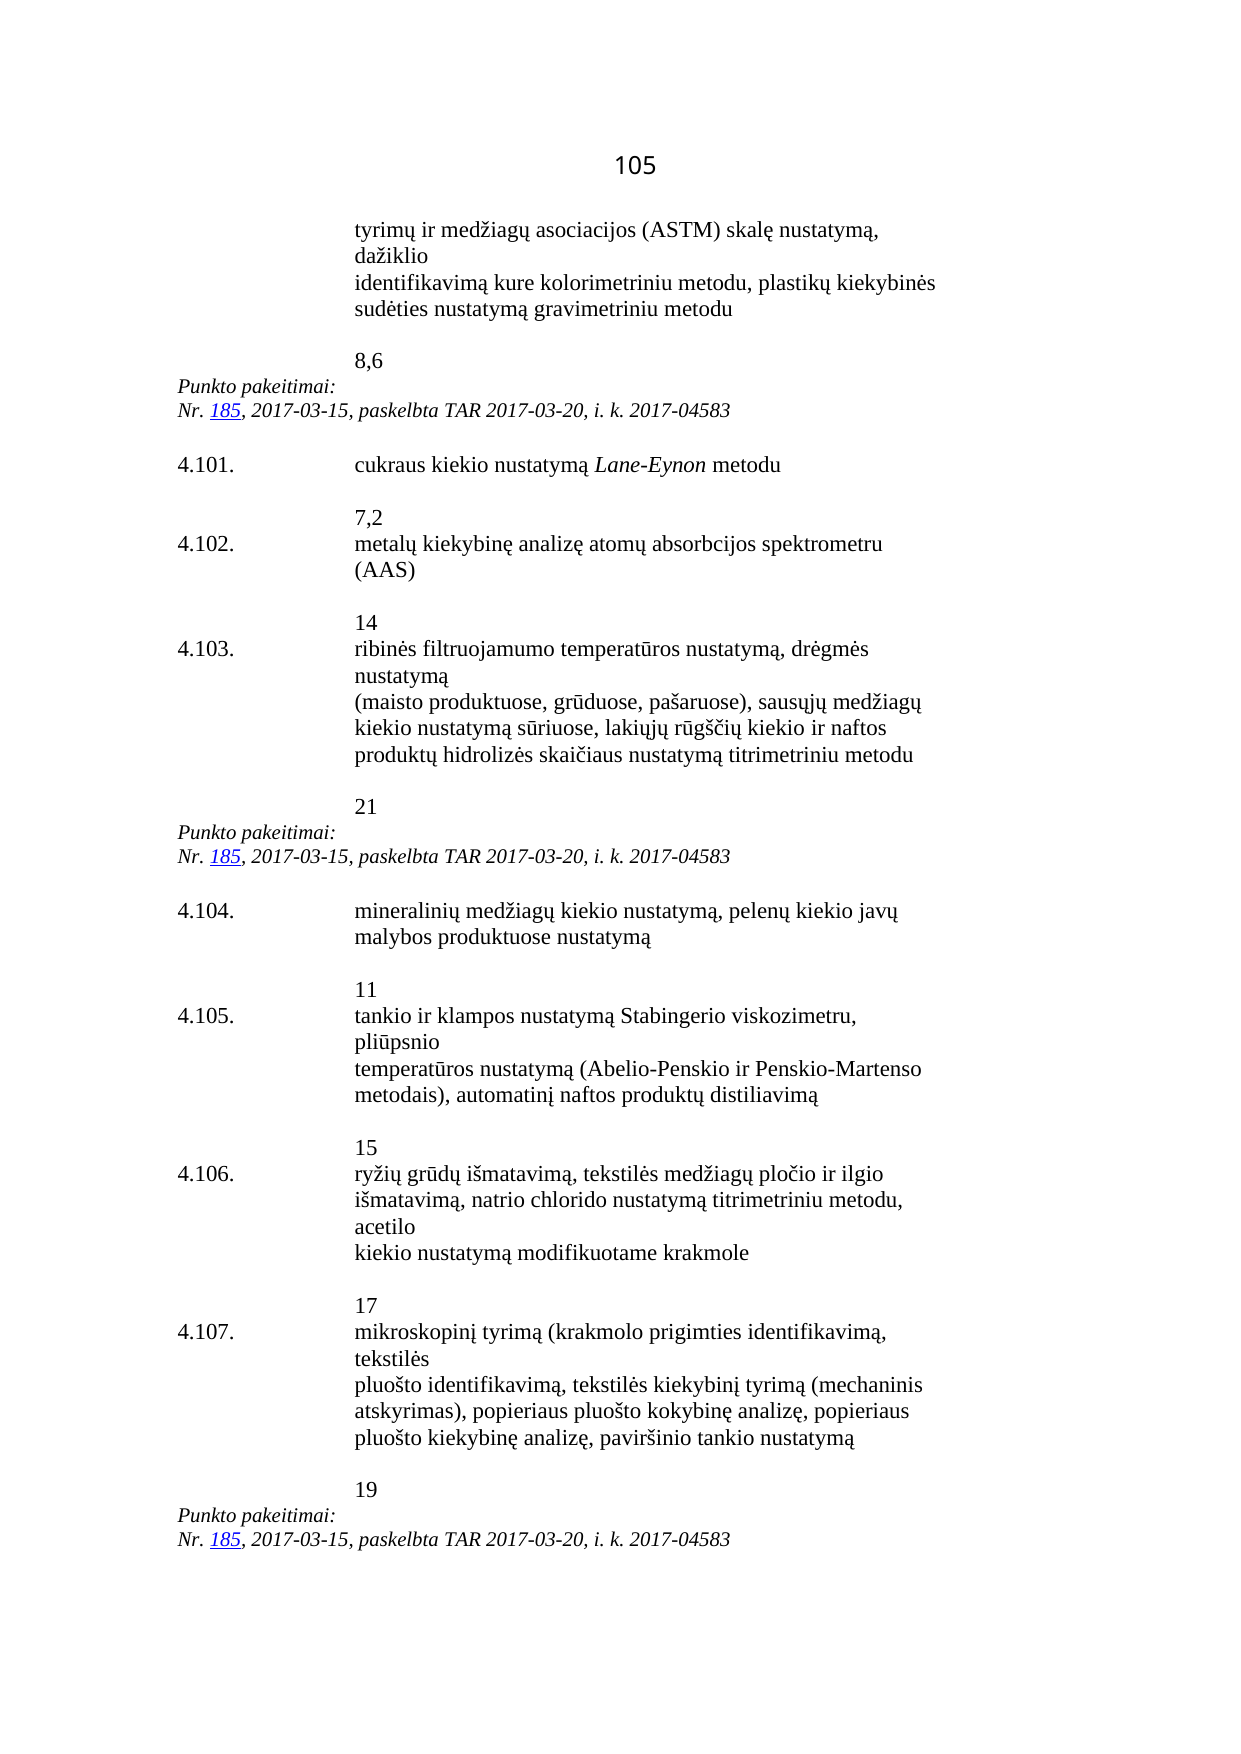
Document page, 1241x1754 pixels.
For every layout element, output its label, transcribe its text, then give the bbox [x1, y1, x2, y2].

text 4.107. mikroskopinį tyrimą (krakmolo prigimties identifikavimą, tekstilės [177, 1318, 945, 1371]
text Nr. 185, 2017-03-15, paskelbta TAR 2017-03-20, i. k. 2017-04583 [177, 398, 1093, 422]
text produktų hidrolizės skaičiaus nustatymą titrimetriniu metodu 21 [354, 741, 945, 820]
text metodais), automatinį naftos produktų distiliavimą 15 [354, 1081, 945, 1160]
text pluošto kiekybinę analizę, paviršinio tankio nustatymą 19 [354, 1424, 945, 1503]
text sudėties nustatymą gravimetriniu metodu 8,6 [354, 295, 945, 374]
text kiekio nustatymą modifikuotame krakmole 17 [354, 1239, 945, 1318]
text Nr. 185, 2017-03-15, paskelbta TAR 2017-03-20, i. k. 2017-04583 [177, 844, 1093, 868]
text tyrimų ir medžiagų asociacijos (ASTM) skalę nustatymą, dažiklio [354, 216, 945, 268]
text Punkto pakeitimai: [177, 374, 1093, 398]
text 4.101. cukraus kiekio nustatymą Lane-Eynon metodu 7,2 [177, 451, 945, 530]
text malybos produktuose nustatymą 11 [354, 923, 945, 1002]
text Punkto pakeitimai: [177, 1503, 1093, 1527]
text temperatūros nustatymą (Abelio-Penskio ir Penskio-Martenso [354, 1055, 945, 1081]
text (maisto produktuose, grūduose, pašaruose), sausųjų medžiagų [354, 688, 945, 714]
text Nr. 185, 2017-03-15, paskelbta TAR 2017-03-20, i. k. 2017-04583 [177, 1527, 1093, 1551]
text Punkto pakeitimai: [177, 820, 1093, 844]
text 4.104. mineralinių medžiagų kiekio nustatymą, pelenų kiekio javų [177, 897, 945, 923]
text atskyrimas), popieriaus pluošto kokybinę analizę, popieriaus [354, 1397, 945, 1424]
text išmatavimą, natrio chlorido nustatymą titrimetriniu metodu, acetilo [354, 1187, 945, 1239]
text identifikavimą kure kolorimetriniu metodu, plastikų kiekybinės [354, 268, 945, 295]
text kiekio nustatymą sūriuose, lakiųjų rūgščių kiekio ir naftos [354, 714, 945, 741]
text 4.106. ryžių grūdų išmatavimą, tekstilės medžiagų pločio ir ilgio [177, 1160, 945, 1187]
text 4.103. ribinės filtruojamumo temperatūros nustatymą, drėgmės nustatymą [177, 635, 945, 688]
text 4.105. tankio ir klampos nustatymą Stabingerio viskozimetru, pliūpsnio [177, 1002, 945, 1055]
text 4.102. metalų kiekybinę analizę atomų absorbcijos spektrometru (AAS) 14 [177, 530, 945, 635]
text pluošto identifikavimą, tekstilės kiekybinį tyrimą (mechaninis [354, 1371, 945, 1397]
